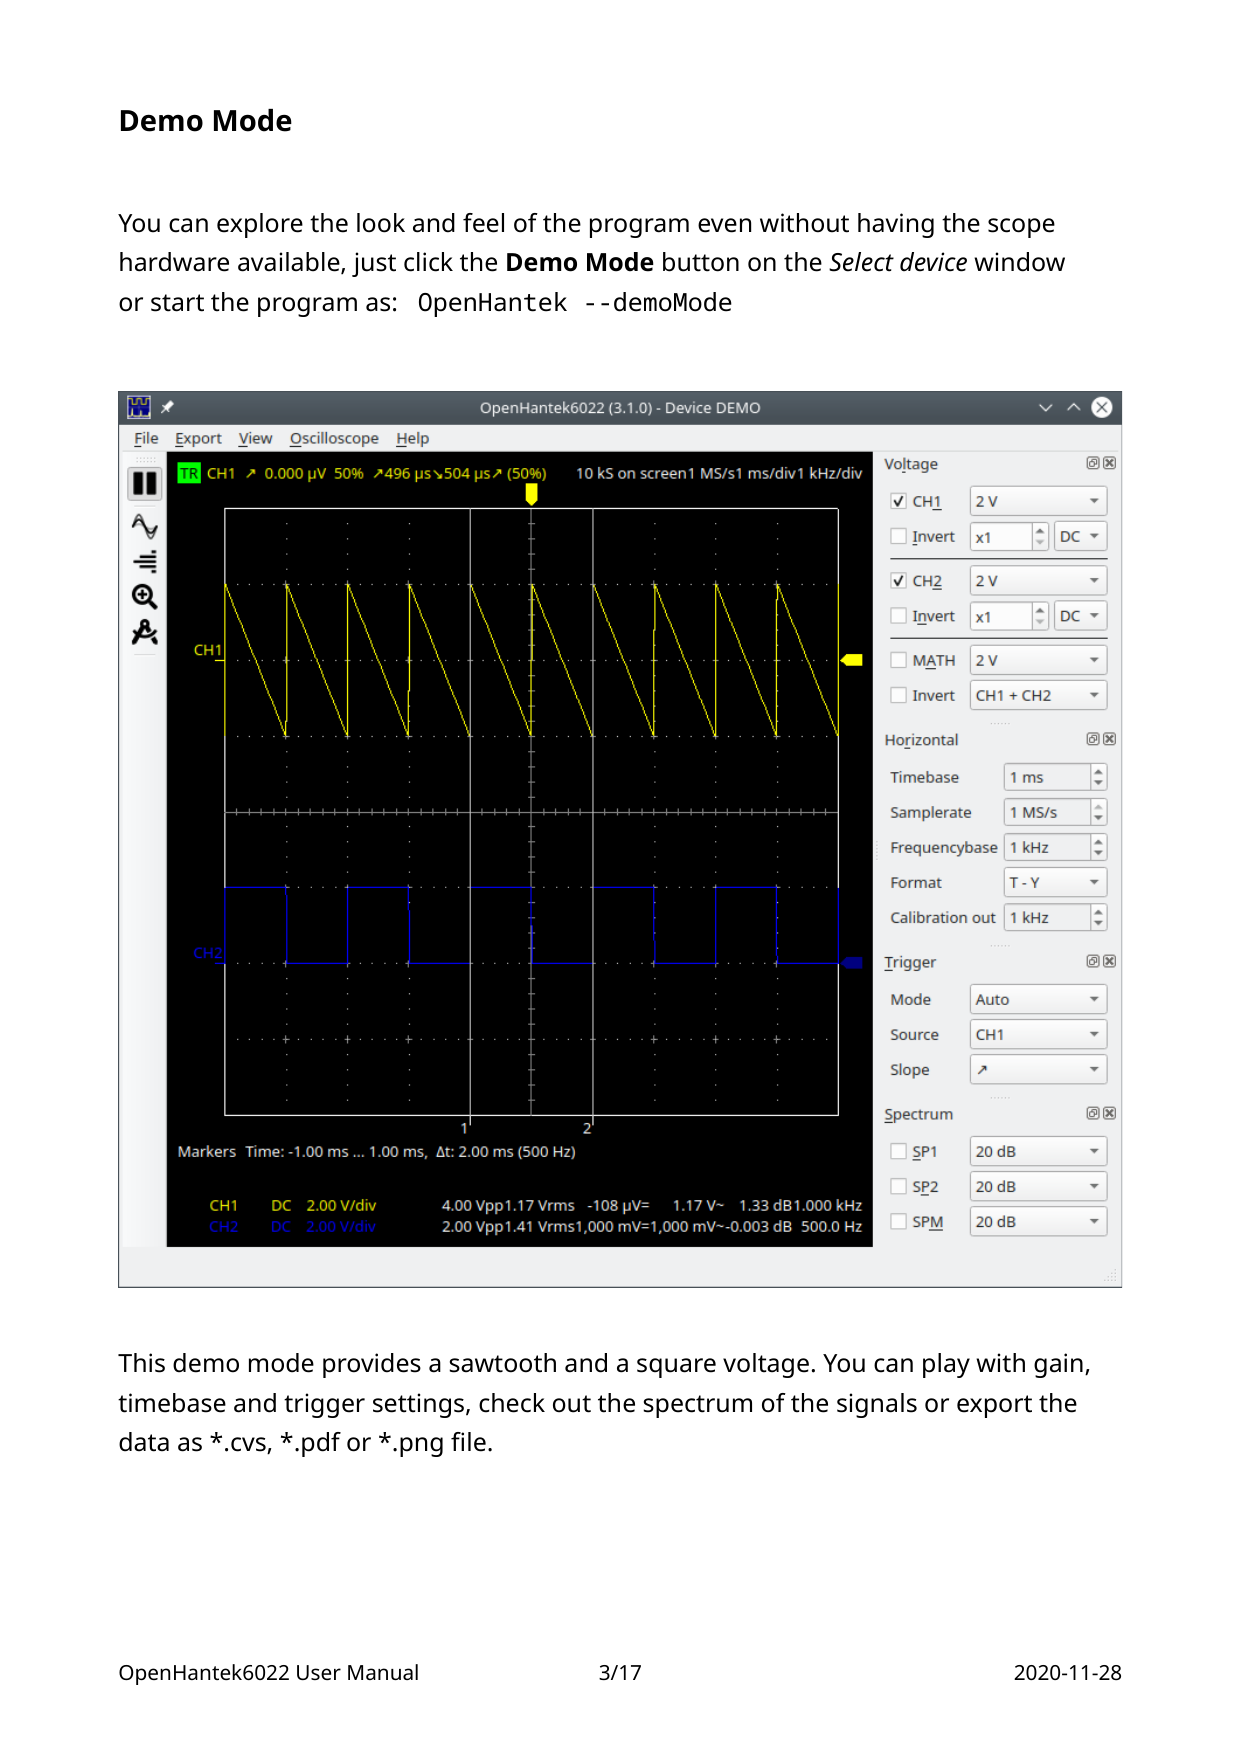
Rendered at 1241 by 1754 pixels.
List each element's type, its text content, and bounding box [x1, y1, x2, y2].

subtitle Demo Mode [118, 100, 1122, 140]
text You can explore the look and feel of the program even without having the scope hardware available, just click the Demo Mode button on the Select device window or start the program as: OpenHantek --demoMode [118, 206, 1122, 318]
text This demo mode provides a sawtooth and a square voltage. You can play with gain, timebase and trigger settings, check out the spectrum of the signals or export the data as *.cvs, *.pdf or *.png file. [118, 1346, 1122, 1458]
picture [118, 391, 1123, 1288]
